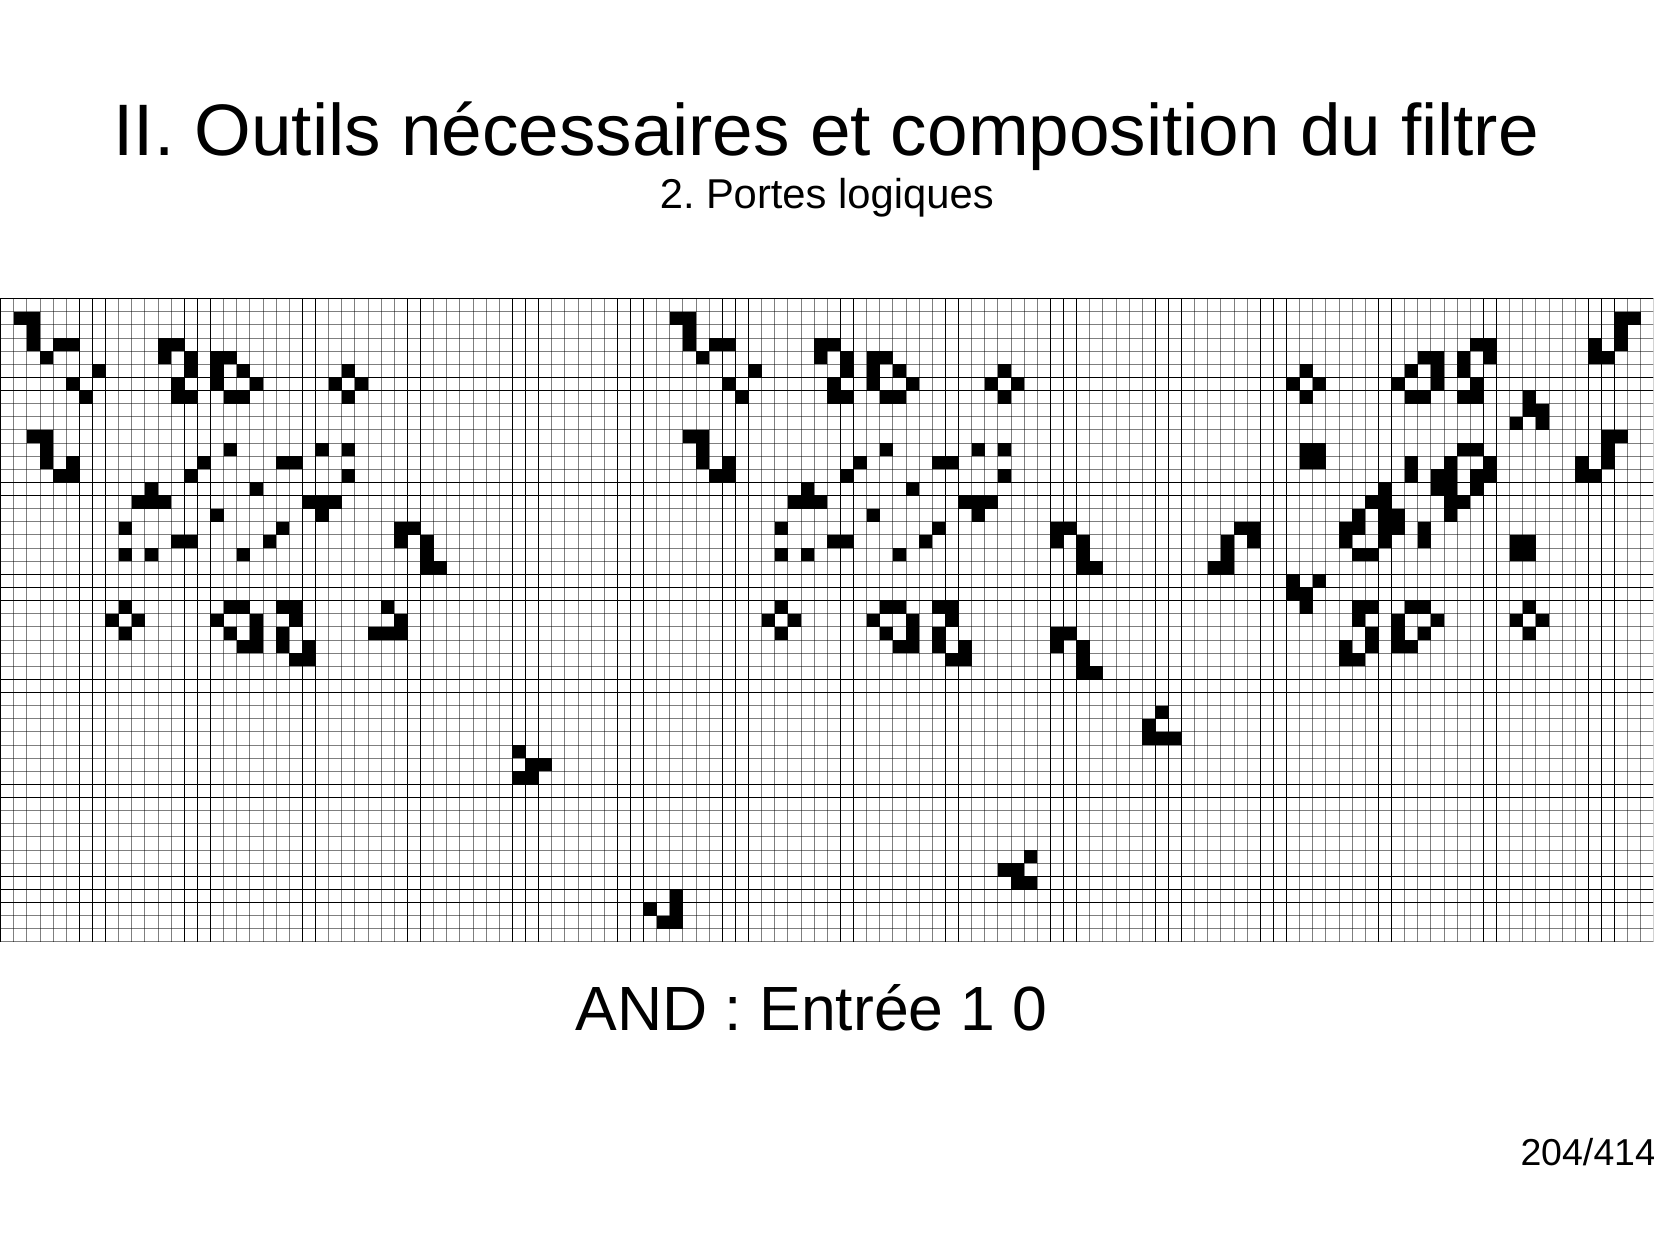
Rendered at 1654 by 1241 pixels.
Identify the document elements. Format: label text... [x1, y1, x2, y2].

text_box <number>/414 [1505, 1124, 1654, 1182]
text_box AND : Entrée 1 0 [561, 966, 1064, 1052]
title II. Outils nécessaires et composition du filtre 2. Portes logiques [82, 49, 1571, 257]
picture [0, 298, 1654, 942]
